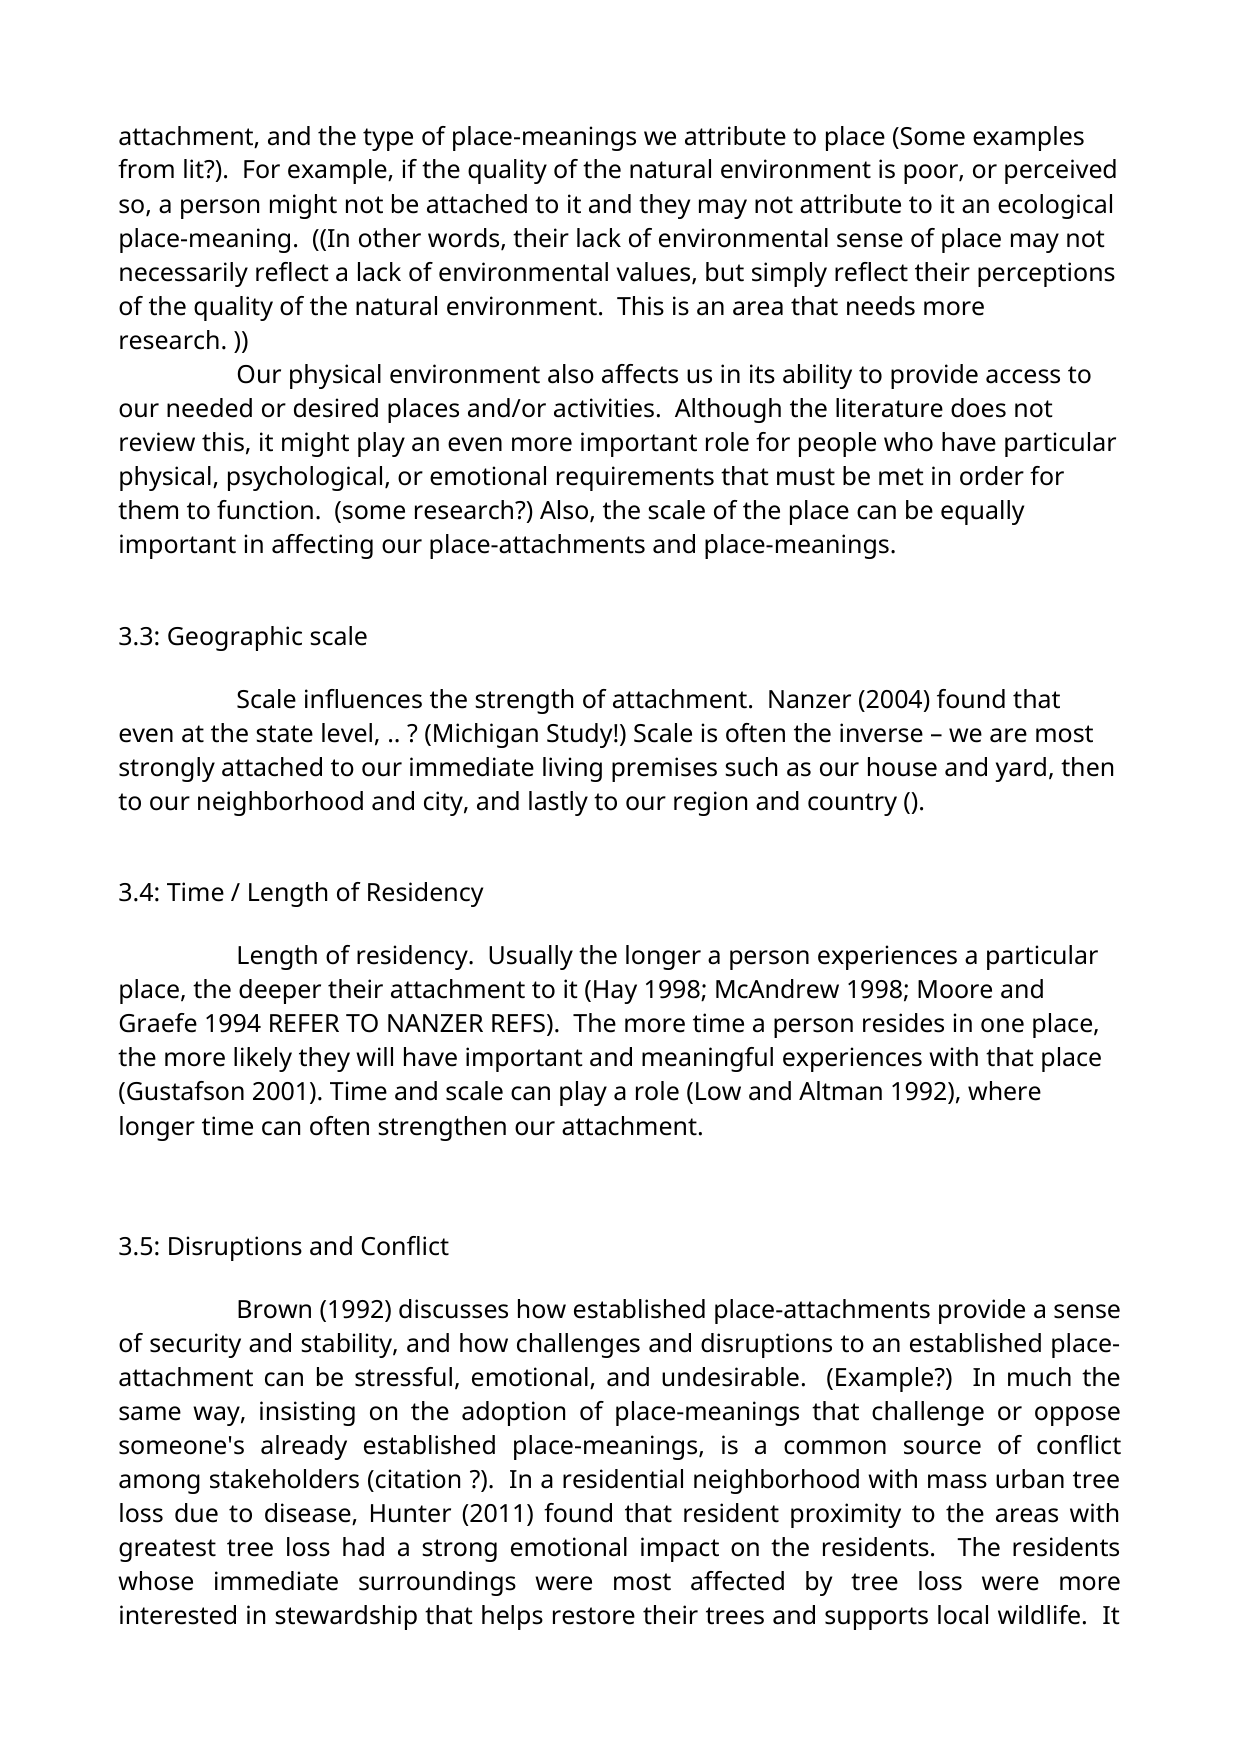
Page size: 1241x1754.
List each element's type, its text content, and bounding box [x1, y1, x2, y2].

text Brown (1992) discusses how established place-attachments provide a sense of security and stability, and how challenges and disruptions to an established place-attachment can be stressful, emotional, and undesirable. (Example?) In much the same way, insisting on the adoption of place-meanings that challenge or oppose someone's already established place-meanings, is a common source of conflict among stakeholders (citation ?). In a residential neighborhood with mass urban tree loss due to disease, Hunter (2011) found that resident proximity to the areas with greatest tree loss had a strong emotional impact on the residents. The residents whose immediate surroundings were most affected by tree loss were more interested in stewardship that helps restore their trees and supports local wildlife. It [118, 1291, 1122, 1632]
text Length of residency. Usually the longer a person experiences a particular place, the deeper their attachment to it (Hay 1998; McAndrew 1998; Moore and Graefe 1994 REFER TO NANZER REFS). The more time a person resides in one place, the more likely they will have important and meaningful experiences with that place (Gustafson 2001). Time and scale can play a role (Low and Altman 1992), where longer time can often strengthen our attachment. [118, 938, 1122, 1142]
text 3.4: Time / Length of Residency [118, 875, 1122, 909]
text Scale influences the strength of attachment. Nanzer (2004) found that even at the state level, .. ? (Michigan Study!) Scale is often the inverse – we are most strongly attached to our immediate living premises such as our house and yard, then to our neighborhood and city, and lastly to our region and country (). [118, 681, 1122, 817]
text 3.5: Disruptions and Conflict [118, 1228, 1122, 1262]
text 3.3: Geographic scale [118, 618, 1122, 652]
text Our physical environment also affects us in its ability to provide access to our needed or desired places and/or activities. Although the literature does not review this, it might play an even more important role for people who have particular physical, psychological, or emotional requirements that must be met in order for them to function. (some research?) Also, the scale of the place can be equally important in affecting our place-attachments and place-meanings. [118, 357, 1122, 561]
text attachment, and the type of place-meanings we attribute to place (Some examples from lit?). For example, if the quality of the natural environment is poor, or perceived so, a person might not be attached to it and they may not attribute to it an ecological place-meaning. ((In other words, their lack of environmental sense of place may not necessarily reflect a lack of environmental values, but simply reflect their perceptions of the quality of the natural environment. This is an area that needs more research. )) [118, 118, 1122, 357]
